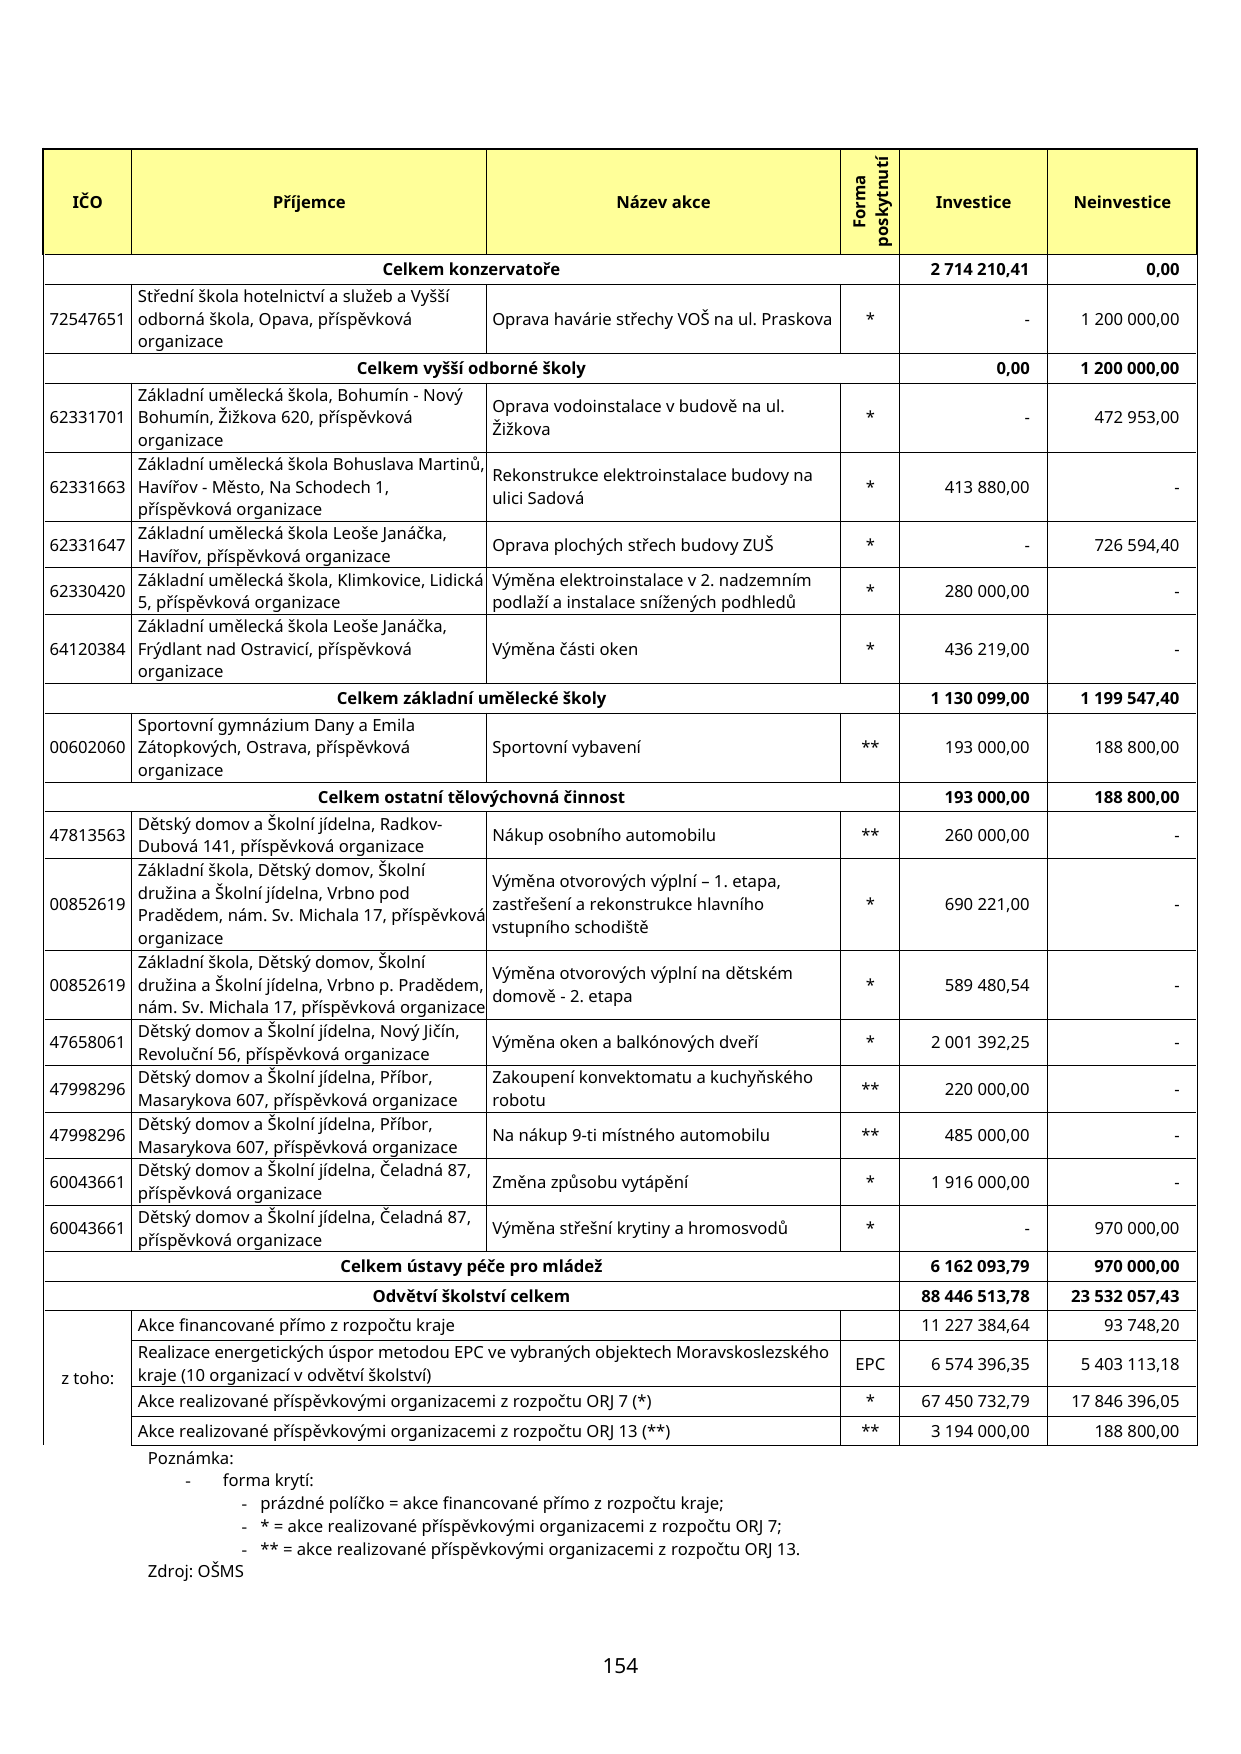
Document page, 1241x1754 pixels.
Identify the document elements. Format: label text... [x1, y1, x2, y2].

table_cell - [900, 1206, 1047, 1251]
table_cell 280 000,00 [900, 568, 1047, 614]
table_cell - [1048, 614, 1197, 683]
table_cell 589 480,54 [900, 951, 1047, 1019]
table_cell - [1048, 1158, 1197, 1204]
table_cell 47813563 [44, 812, 131, 858]
table_cell ** [841, 1417, 899, 1445]
table_cell * [841, 1159, 899, 1204]
text Poznámka: [148, 1446, 1092, 1469]
table_cell 970 000,00 [1048, 1251, 1197, 1281]
table_cell * [841, 951, 899, 1019]
text Zdroj: OŠMS [148, 1560, 1092, 1583]
table_cell ** [841, 812, 899, 858]
table_cell 62331663 [44, 453, 131, 521]
table_cell * [841, 285, 899, 353]
table_cell 23 532 057,43 [1048, 1281, 1197, 1310]
table_cell Celkem vyšší odborné školy [44, 354, 899, 382]
table_cell - [1048, 950, 1197, 1019]
table_cell z toho: [44, 1311, 131, 1445]
table_cell Zakoupení konvektomatu a kuchyňského robotu [487, 1066, 840, 1112]
table_cell - [1048, 1019, 1197, 1065]
table_cell 0,00 [1048, 255, 1197, 284]
table_cell 188 800,00 [1048, 782, 1197, 811]
table_cell Sportovní gymnázium Dany a Emila Zátopkových, Ostrava, příspěvková organizace [132, 714, 486, 782]
table_cell * [841, 1387, 899, 1416]
table_cell [841, 1311, 899, 1340]
table_cell 970 000,00 [1048, 1205, 1197, 1251]
table_cell 1 200 000,00 [1048, 353, 1197, 382]
table_cell - [1048, 811, 1197, 858]
table_cell Celkem základní umělecké školy [44, 684, 899, 712]
table_cell Akce realizované příspěvkovými organizacemi z rozpočtu ORJ 7 (*) [132, 1387, 840, 1416]
table_cell 6 574 396,35 [900, 1341, 1047, 1386]
table_cell 60043661 [44, 1206, 131, 1251]
list * = akce realizované příspěvkovými organizacemi z rozpočtu ORJ 7; [148, 1514, 1092, 1537]
table_cell 188 800,00 [1048, 1416, 1197, 1445]
table_cell Střední škola hotelnictví a služeb a Vyšší odborná škola, Opava, příspěvková organizace [132, 285, 486, 353]
table_header IČO [44, 150, 131, 254]
table_cell 00602060 [44, 714, 131, 782]
table_cell Výměna otvorových výplní – 1. etapa, zastřešení a rekonstrukce hlavního vstupního schodiště [487, 859, 840, 949]
table_cell Výměna oken a balkónových dveří [487, 1020, 840, 1065]
table_cell 2 001 392,25 [900, 1020, 1047, 1065]
table_cell Celkem ústavy péče pro mládež [44, 1252, 899, 1281]
table_cell EPC [841, 1341, 899, 1386]
table_cell Výměna elektroinstalace v 2. nadzemním podlaží a instalace snížených podhledů [487, 568, 840, 614]
table_cell Změna způsobu vytápění [487, 1159, 840, 1204]
table_cell 88 446 513,78 [900, 1282, 1047, 1310]
table_cell * [841, 615, 899, 683]
table_cell 690 221,00 [900, 859, 1047, 949]
table_cell Základní umělecká škola, Bohumín - Nový Bohumín, Žižkova 620, příspěvková organizace [132, 384, 486, 452]
table_cell 1 130 099,00 [900, 684, 1047, 712]
table_cell 17 846 396,05 [1048, 1386, 1197, 1416]
table_cell ** [841, 714, 899, 782]
table_cell Dětský domov a Školní jídelna, Radkov-Dubová 141, příspěvková organizace [132, 812, 486, 858]
table_cell 413 880,00 [900, 453, 1047, 521]
table_cell Základní škola, Dětský domov, Školní družina a Školní jídelna, Vrbno pod Pradědem, nám. Sv. Michala 17, příspěvková organizace [132, 859, 486, 949]
table_cell Dětský domov a Školní jídelna, Příbor, Masarykova 607, příspěvková organizace [132, 1066, 486, 1112]
table_header Forma poskytnutí [841, 150, 899, 254]
table_cell * [841, 453, 899, 521]
table_cell 436 219,00 [900, 615, 1047, 683]
table_cell 64120384 [44, 615, 131, 683]
table_cell Základní škola, Dětský domov, Školní družina a Školní jídelna, Vrbno p. Pradědem, nám. Sv. Michala 17, příspěvková organizace [132, 951, 486, 1019]
table_cell 0,00 [900, 354, 1047, 382]
table_cell 485 000,00 [900, 1113, 1047, 1158]
table_cell 726 594,40 [1048, 521, 1197, 567]
table_cell Výměna části oken [487, 615, 840, 683]
table_cell 67 450 732,79 [900, 1387, 1047, 1416]
list ** = akce realizované příspěvkovými organizacemi z rozpočtu ORJ 13. [148, 1537, 1092, 1560]
table_cell 47998296 [44, 1066, 131, 1112]
table_cell - [1048, 567, 1197, 614]
table_cell - [1048, 1065, 1197, 1112]
table_cell - [1048, 1112, 1197, 1158]
table_header Investice [900, 150, 1047, 254]
table_cell 3 194 000,00 [900, 1417, 1047, 1445]
table_cell 62331701 [44, 384, 131, 452]
list prázdné políčko = akce financované přímo z rozpočtu kraje; [148, 1492, 1092, 1514]
table_cell 72547651 [44, 285, 131, 353]
table_cell * [841, 1206, 899, 1251]
table_cell 6 162 093,79 [900, 1252, 1047, 1281]
table_cell 188 800,00 [1048, 713, 1197, 782]
table_cell Na nákup 9-ti místného automobilu [487, 1113, 840, 1158]
table_cell 62330420 [44, 568, 131, 614]
table_header Název akce [487, 150, 840, 254]
table_cell Rekonstrukce elektroinstalace budovy na ulici Sadová [487, 453, 840, 521]
table_cell ** [841, 1066, 899, 1112]
table_cell Dětský domov a Školní jídelna, Nový Jičín, Revoluční 56, příspěvková organizace [132, 1020, 486, 1065]
table_header Neinvestice [1048, 150, 1196, 254]
table_cell - [900, 522, 1047, 567]
table_cell 00852619 [44, 859, 131, 949]
table_cell * [841, 1020, 899, 1065]
table_cell Výměna otvorových výplní na dětském domově - 2. etapa [487, 951, 840, 1019]
table_cell Dětský domov a Školní jídelna, Příbor, Masarykova 607, příspěvková organizace [132, 1113, 486, 1158]
table_cell 193 000,00 [900, 714, 1047, 782]
table_cell - [1048, 452, 1197, 521]
table_cell Oprava vodoinstalace v budově na ul. Žižkova [487, 384, 840, 452]
table_cell 47658061 [44, 1020, 131, 1065]
table_cell Celkem konzervatoře [44, 255, 899, 284]
table_cell Akce financované přímo z rozpočtu kraje [132, 1311, 840, 1340]
table_cell 472 953,00 [1048, 383, 1197, 452]
table_cell Realizace energetických úspor metodou EPC ve vybraných objektech Moravskoslezského kraje (10 organizací v odvětví školství) [132, 1341, 840, 1386]
table_cell Sportovní vybavení [487, 714, 840, 782]
table_cell Dětský domov a Školní jídelna, Čeladná 87, příspěvková organizace [132, 1159, 486, 1204]
table_cell Základní umělecká škola, Klimkovice, Lidická 5, příspěvková organizace [132, 568, 486, 614]
table_cell 260 000,00 [900, 812, 1047, 858]
table_cell 11 227 384,64 [900, 1311, 1047, 1340]
table_cell Základní umělecká škola Leoše Janáčka, Havířov, příspěvková organizace [132, 522, 486, 567]
table_cell * [841, 568, 899, 614]
table_cell Základní umělecká škola Bohuslava Martinů, Havířov - Město, Na Schodech 1, příspěvková organizace [132, 453, 486, 521]
table_cell 1 200 000,00 [1048, 284, 1197, 353]
table_cell Akce realizované příspěvkovými organizacemi z rozpočtu ORJ 13 (**) [132, 1417, 840, 1445]
table_cell ** [841, 1113, 899, 1158]
table_cell 1 199 547,40 [1048, 683, 1197, 712]
table_cell 00852619 [44, 951, 131, 1019]
table_cell - [1048, 858, 1197, 949]
table_cell * [841, 522, 899, 567]
table_cell 2 714 210,41 [900, 255, 1047, 284]
table_cell 47998296 [44, 1113, 131, 1158]
list forma krytí: [148, 1469, 1092, 1492]
table_cell Nákup osobního automobilu [487, 812, 840, 858]
table_cell - [900, 384, 1047, 452]
table_cell Oprava plochých střech budovy ZUŠ [487, 522, 840, 567]
table_cell 60043661 [44, 1159, 131, 1204]
table_cell 193 000,00 [900, 783, 1047, 811]
table_cell Základní umělecká škola Leoše Janáčka, Frýdlant nad Ostravicí, příspěvková organizace [132, 615, 486, 683]
table_cell Výměna střešní krytiny a hromosvodů [487, 1206, 840, 1251]
table_cell Celkem ostatní tělovýchovná činnost [44, 783, 899, 811]
table_cell Dětský domov a Školní jídelna, Čeladná 87, příspěvková organizace [132, 1206, 486, 1251]
table_cell * [841, 859, 899, 949]
table_cell 62331647 [44, 522, 131, 567]
table_header Příjemce [132, 150, 486, 254]
table_cell 5 403 113,18 [1048, 1340, 1197, 1386]
table_cell 1 916 000,00 [900, 1159, 1047, 1204]
table_cell Odvětví školství celkem [44, 1282, 899, 1310]
table_cell * [841, 384, 899, 452]
table_cell 220 000,00 [900, 1066, 1047, 1112]
table_cell 93 748,20 [1048, 1310, 1197, 1340]
table_cell Oprava havárie střechy VOŠ na ul. Praskova [487, 285, 840, 353]
table_cell - [900, 285, 1047, 353]
